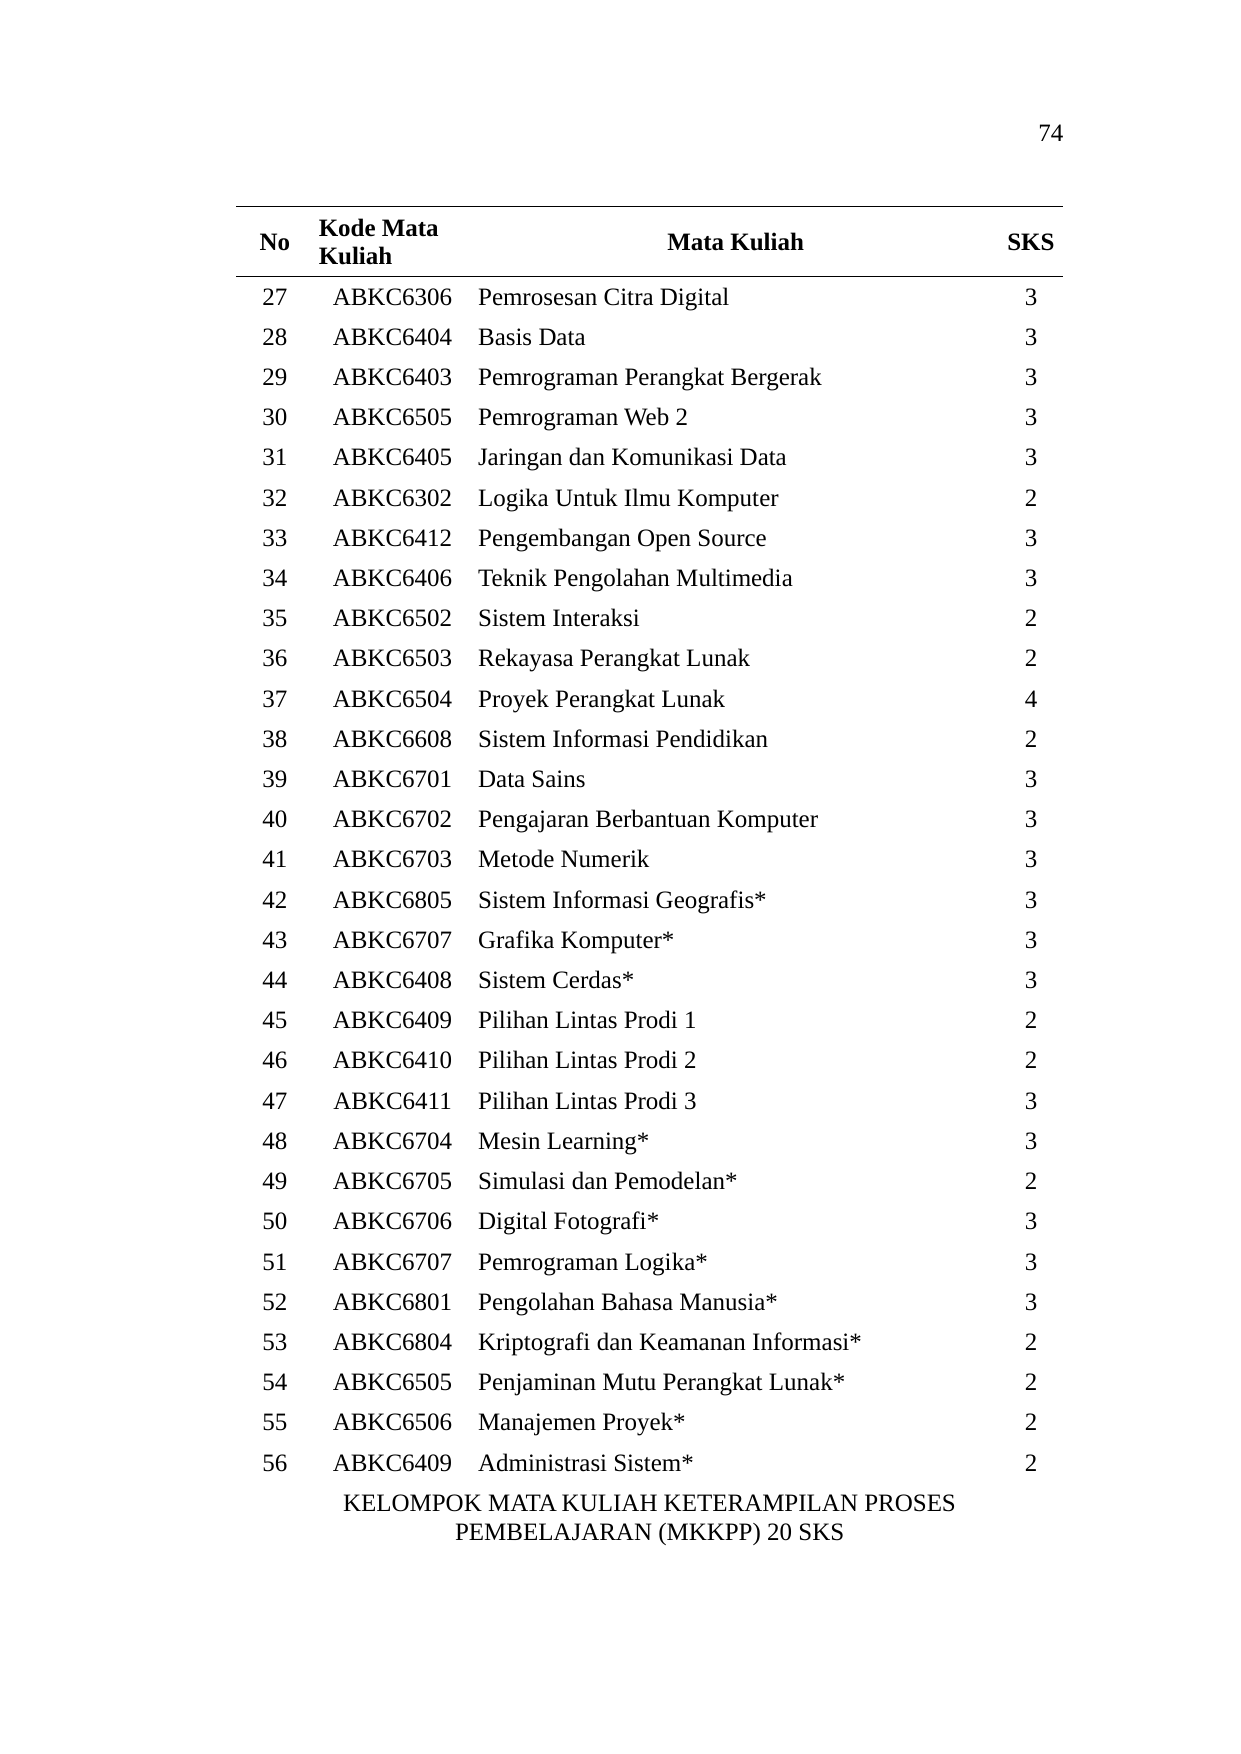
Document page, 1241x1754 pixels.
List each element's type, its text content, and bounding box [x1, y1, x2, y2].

table_cell 54 [236, 1362, 313, 1402]
table_cell 3 [999, 356, 1063, 397]
table_cell KELOMPOK MATA KULIAH KETERAMPILAN PROSES PEMBELAJARAN (MKKPP) 20 SKS [236, 1482, 1063, 1551]
table_cell 2 [999, 1161, 1063, 1201]
table_cell Basis Data [472, 316, 999, 356]
table_cell 2 [999, 718, 1063, 758]
table_cell Pemrograman Logika* [472, 1241, 999, 1281]
table_cell 3 [999, 437, 1063, 477]
table_cell Simulasi dan Pemodelan* [472, 1161, 999, 1201]
table_cell Mesin Learning* [472, 1120, 999, 1161]
table_cell 53 [236, 1321, 313, 1362]
table_cell 50 [236, 1201, 313, 1241]
table_cell 41 [236, 839, 313, 879]
table_cell Rekayasa Perangkat Lunak [472, 638, 999, 678]
table_cell Penjaminan Mutu Perangkat Lunak* [472, 1362, 999, 1402]
table_cell 3 [999, 558, 1063, 598]
table_cell ABKC6608 [313, 718, 472, 758]
table_cell ABKC6403 [313, 356, 472, 397]
table_cell 33 [236, 517, 313, 557]
table_cell ABKC6805 [313, 879, 472, 919]
table_cell ABKC6506 [313, 1402, 472, 1442]
table_cell 3 [999, 1201, 1063, 1241]
table_cell ABKC6409 [313, 1442, 472, 1482]
table_cell ABKC6701 [313, 759, 472, 799]
table_cell Grafika Komputer* [472, 919, 999, 959]
table_cell Jaringan dan Komunikasi Data [472, 437, 999, 477]
table_cell Manajemen Proyek* [472, 1402, 999, 1442]
table_cell Digital Fotografi* [472, 1201, 999, 1241]
table_cell 51 [236, 1241, 313, 1281]
table_cell ABKC6412 [313, 517, 472, 557]
table_cell Pengajaran Berbantuan Komputer [472, 799, 999, 839]
table_cell 43 [236, 919, 313, 959]
table_cell ABKC6408 [313, 960, 472, 1000]
table_cell 3 [999, 919, 1063, 959]
table_header SKS [999, 207, 1063, 276]
table_cell Sistem Cerdas* [472, 960, 999, 1000]
table_cell 3 [999, 759, 1063, 799]
table_cell ABKC6704 [313, 1120, 472, 1161]
table_cell 2 [999, 1442, 1063, 1482]
table_cell 56 [236, 1442, 313, 1482]
table_cell Kriptografi dan Keamanan Informasi* [472, 1321, 999, 1362]
table_cell 45 [236, 1000, 313, 1040]
table_cell Pemrograman Perangkat Bergerak [472, 356, 999, 397]
table_cell ABKC6702 [313, 799, 472, 839]
table_cell ABKC6804 [313, 1321, 472, 1362]
table_header Mata Kuliah [472, 207, 999, 276]
table_cell 2 [999, 477, 1063, 517]
table_cell 3 [999, 517, 1063, 557]
table_cell Sistem Informasi Pendidikan [472, 718, 999, 758]
table_cell 3 [999, 277, 1063, 316]
table_cell 3 [999, 1120, 1063, 1161]
table_cell 4 [999, 678, 1063, 718]
table_cell 38 [236, 718, 313, 758]
table_cell 35 [236, 598, 313, 638]
table_cell 3 [999, 1080, 1063, 1120]
table_cell ABKC6801 [313, 1281, 472, 1321]
table_cell 39 [236, 759, 313, 799]
table_cell Logika Untuk Ilmu Komputer [472, 477, 999, 517]
table_cell 2 [999, 598, 1063, 638]
table_cell 3 [999, 1281, 1063, 1321]
table_cell Teknik Pengolahan Multimedia [472, 558, 999, 598]
table_cell 3 [999, 960, 1063, 1000]
table_cell 28 [236, 316, 313, 356]
table_cell ABKC6404 [313, 316, 472, 356]
table_cell 42 [236, 879, 313, 919]
table_cell 36 [236, 638, 313, 678]
table_cell 29 [236, 356, 313, 397]
table_cell ABKC6306 [313, 277, 472, 316]
table_cell Pilihan Lintas Prodi 2 [472, 1040, 999, 1080]
table_cell 27 [236, 277, 313, 316]
table_cell 3 [999, 316, 1063, 356]
table_cell 55 [236, 1402, 313, 1442]
table_cell 2 [999, 1000, 1063, 1040]
table_cell Administrasi Sistem* [472, 1442, 999, 1482]
table_cell ABKC6409 [313, 1000, 472, 1040]
table_cell 44 [236, 960, 313, 1000]
table_cell ABKC6703 [313, 839, 472, 879]
table_cell 2 [999, 1321, 1063, 1362]
table_cell ABKC6707 [313, 1241, 472, 1281]
table_cell Pilihan Lintas Prodi 1 [472, 1000, 999, 1040]
table_cell 34 [236, 558, 313, 598]
table_cell ABKC6707 [313, 919, 472, 959]
table_cell Proyek Perangkat Lunak [472, 678, 999, 718]
table_cell 3 [999, 879, 1063, 919]
table_cell Pemrograman Web 2 [472, 397, 999, 437]
table_cell Pengolahan Bahasa Manusia* [472, 1281, 999, 1321]
table_cell Pengembangan Open Source [472, 517, 999, 557]
table_cell ABKC6406 [313, 558, 472, 598]
table_cell 2 [999, 1362, 1063, 1402]
table_cell Metode Numerik [472, 839, 999, 879]
table_cell 49 [236, 1161, 313, 1201]
table_cell 32 [236, 477, 313, 517]
table_cell Sistem Informasi Geografis* [472, 879, 999, 919]
table_cell ABKC6503 [313, 638, 472, 678]
table_cell 3 [999, 1241, 1063, 1281]
table_cell ABKC6505 [313, 1362, 472, 1402]
table_header No [236, 207, 313, 276]
table_cell ABKC6504 [313, 678, 472, 718]
table_cell ABKC6410 [313, 1040, 472, 1080]
table_cell ABKC6705 [313, 1161, 472, 1201]
table_cell ABKC6411 [313, 1080, 472, 1120]
table_cell Sistem Interaksi [472, 598, 999, 638]
table_cell ABKC6302 [313, 477, 472, 517]
table_cell 37 [236, 678, 313, 718]
table_cell 47 [236, 1080, 313, 1120]
table_cell 31 [236, 437, 313, 477]
table_cell ABKC6502 [313, 598, 472, 638]
table_cell 30 [236, 397, 313, 437]
table_cell ABKC6505 [313, 397, 472, 437]
table_cell ABKC6405 [313, 437, 472, 477]
table_cell 46 [236, 1040, 313, 1080]
table_cell 2 [999, 638, 1063, 678]
table_cell 52 [236, 1281, 313, 1321]
table_cell 3 [999, 397, 1063, 437]
table_cell 48 [236, 1120, 313, 1161]
table_cell Pilihan Lintas Prodi 3 [472, 1080, 999, 1120]
table_cell ABKC6706 [313, 1201, 472, 1241]
table_cell 3 [999, 839, 1063, 879]
table_header Kode Mata Kuliah [313, 207, 472, 276]
table_cell Data Sains [472, 759, 999, 799]
table_cell Pemrosesan Citra Digital [472, 277, 999, 316]
table_cell 2 [999, 1040, 1063, 1080]
table_cell 3 [999, 799, 1063, 839]
table_cell 40 [236, 799, 313, 839]
table_cell 2 [999, 1402, 1063, 1442]
